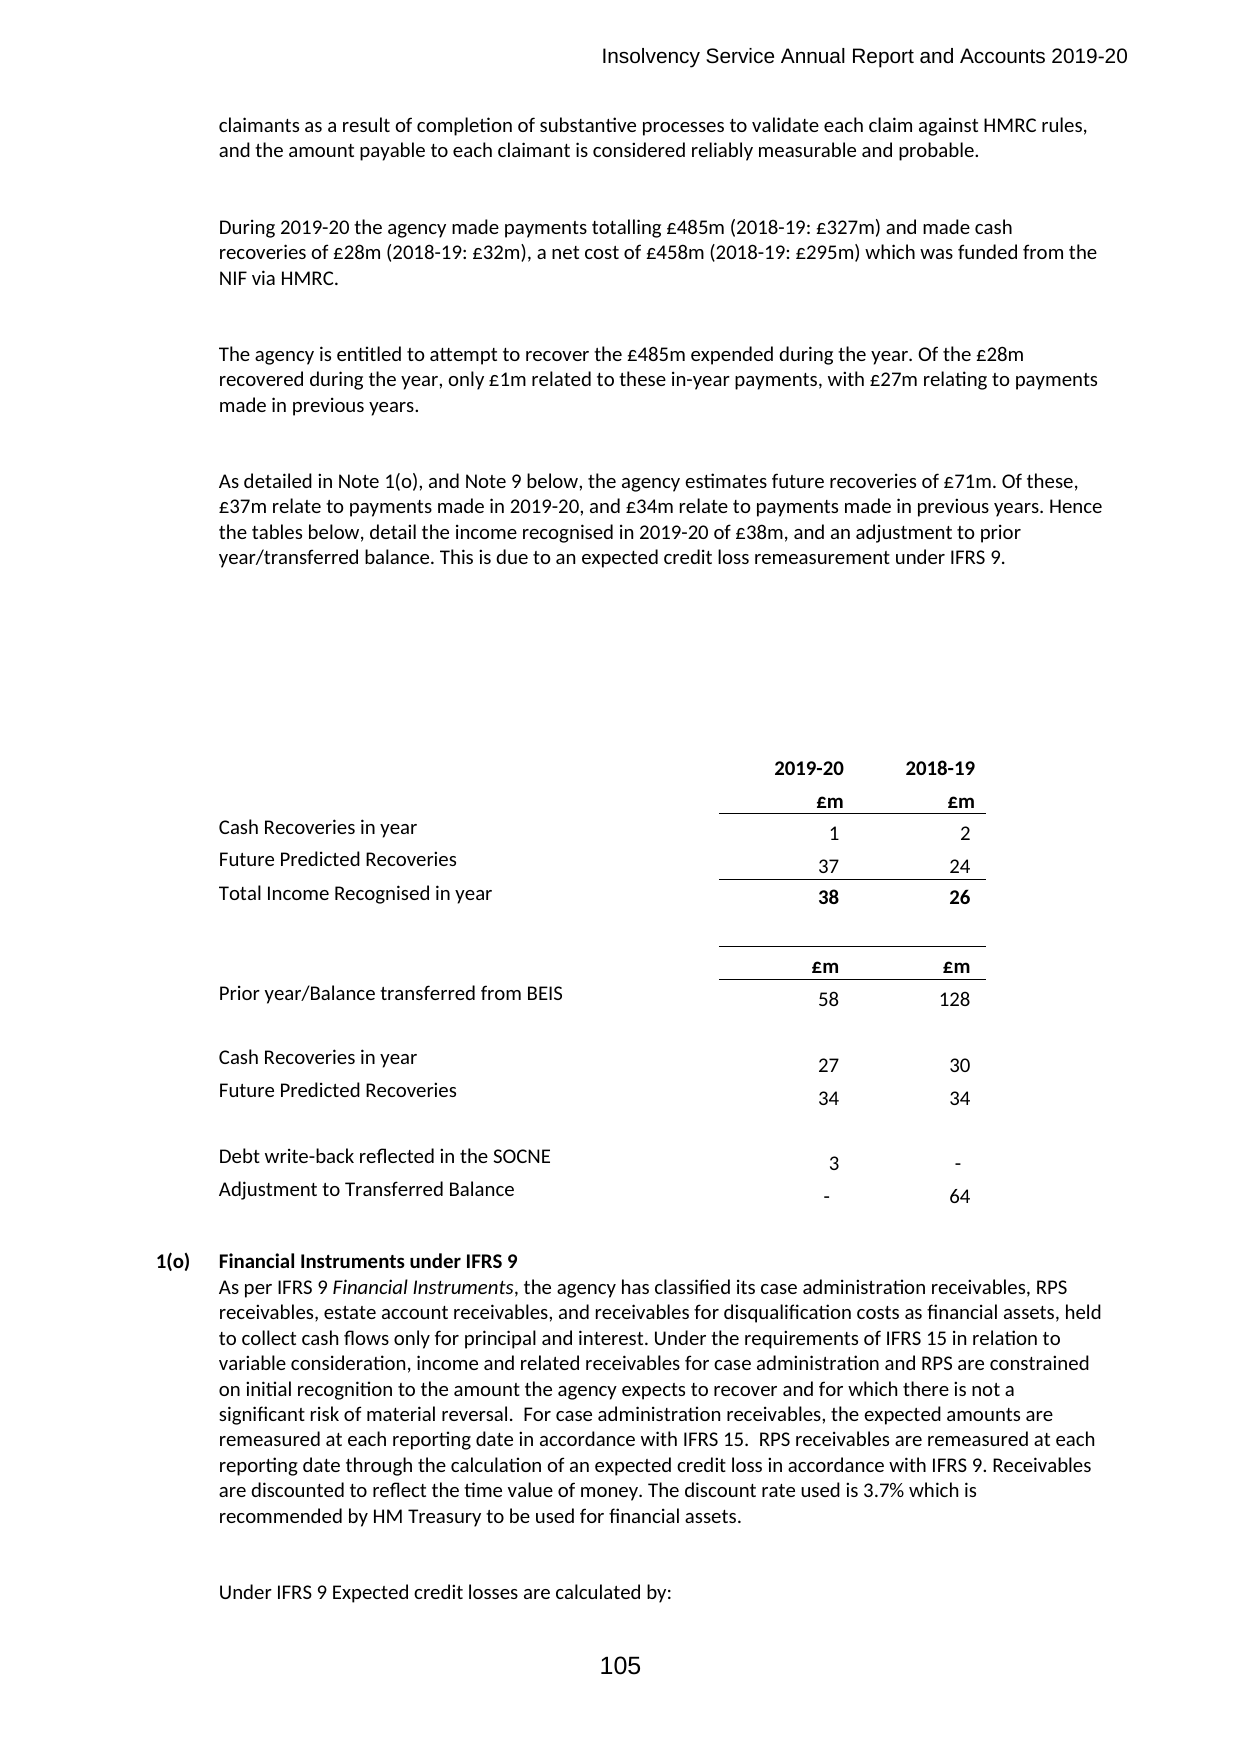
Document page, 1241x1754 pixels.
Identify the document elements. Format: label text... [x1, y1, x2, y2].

table_cell - [855, 1143, 986, 1176]
table_cell [986, 879, 1117, 913]
table_cell [855, 1012, 986, 1044]
table_cell As per IFRS 9 Financial Instruments, the agency has classified its case administration receivables, RPS receivables, estate account receivables, and receivables for disqualification costs as financial assets, held to collect cash flows only for principal and interest. Under the requirements of IFRS 15 in relation to variable consideration, income and related receivables for case administration and RPS are constrained on initial recognition to the amount the agency expects to recover and for which there is not a significant risk of material reversal. For case administration receivables, the expected amounts are remeasured at each reporting date in accordance with IFRS 15. RPS receivables are remeasured at each reporting date through the calculation of an expected credit loss in accordance with IFRS 9. Receivables are discounted to reflect the time value of money. The discount rate used is 3.7% which is recommended by HM Treasury to be used for financial assets. [208, 1274, 1117, 1579]
table_cell 2018-19 [855, 748, 986, 780]
table_cell [124, 112, 207, 214]
table_cell [124, 1209, 207, 1241]
table_cell The agency is entitled to attempt to recover the £485m expended during the year. Of the £28m recovered during the year, only £1m related to these in-year payments, with £27m relating to payments made in previous years. [208, 341, 1117, 468]
table_cell [208, 780, 334, 813]
table_cell [588, 879, 719, 913]
table_cell Prior year/Balance transferred from BEIS [208, 979, 588, 1012]
table_cell Cash Recoveries in year [208, 813, 588, 846]
table_cell [588, 979, 719, 1012]
table_cell [124, 780, 207, 813]
table_cell Future Predicted Recoveries [208, 846, 588, 879]
table_cell [588, 748, 719, 780]
table_cell [588, 1110, 719, 1143]
table_cell [855, 913, 986, 946]
table_cell 34 [719, 1077, 855, 1110]
table_cell [208, 946, 334, 979]
table_cell [124, 1077, 207, 1110]
table_cell 30 [855, 1045, 986, 1077]
table_cell [986, 913, 1117, 946]
table_cell [208, 1110, 334, 1143]
table_cell [124, 1110, 207, 1143]
table_cell 37 [719, 846, 855, 879]
table_cell [719, 1209, 855, 1241]
table_cell [366, 946, 460, 979]
table_cell £m [719, 780, 855, 813]
table_cell [124, 1176, 207, 1208]
table_cell £m [719, 947, 855, 979]
table_cell 64 [855, 1176, 986, 1208]
table_cell [124, 946, 207, 979]
table_cell [855, 1209, 986, 1241]
table_cell 128 [855, 980, 986, 1012]
table_cell 1 [719, 814, 855, 846]
table_cell Debt write-back reflected in the SOCNE [208, 1143, 588, 1176]
table_cell [124, 1012, 207, 1044]
table_cell £m [855, 780, 986, 813]
table_cell Future Predicted Recoveries [208, 1077, 588, 1110]
table_cell [124, 1579, 207, 1623]
table_cell [588, 946, 719, 979]
table_cell [208, 748, 334, 780]
table_cell [588, 1077, 719, 1110]
table_cell [366, 1209, 460, 1241]
table_cell [334, 1012, 366, 1044]
table_cell [986, 1110, 1117, 1143]
table_cell Cash Recoveries in year [208, 1045, 588, 1077]
table_cell [588, 1176, 719, 1208]
table_cell [986, 1012, 1117, 1044]
table_cell [460, 1110, 588, 1143]
table_cell 24 [855, 846, 986, 879]
table_cell [986, 1176, 1117, 1208]
table_cell [124, 846, 207, 879]
table_cell [986, 1209, 1117, 1241]
table_cell [366, 1012, 460, 1044]
table_cell [588, 1012, 719, 1044]
table_cell [986, 780, 1117, 813]
table_cell [334, 946, 366, 979]
table_cell [986, 946, 1117, 979]
table_cell [124, 214, 207, 341]
table_cell [208, 913, 334, 946]
table_cell [588, 1045, 719, 1077]
table_cell [208, 1012, 334, 1044]
table_cell Under IFRS 9 Expected credit losses are calculated by: [208, 1579, 1117, 1623]
table_cell During 2019-20 the agency made payments totalling £485m (2018-19: £327m) and made cash recoveries of £28m (2018-19: £32m), a net cost of £458m (2018-19: £295m) which was funded from the NIF via HMRC. [208, 214, 1117, 341]
table_cell [334, 1110, 366, 1143]
table_cell [986, 979, 1117, 1012]
table_cell [334, 1209, 366, 1241]
table_cell [588, 1143, 719, 1176]
table_cell [460, 748, 588, 780]
table_cell £m [855, 947, 986, 979]
table_cell [124, 468, 207, 748]
table_cell [334, 748, 366, 780]
table_cell [124, 979, 207, 1012]
table_cell [719, 913, 855, 946]
table_cell [986, 1077, 1117, 1110]
table_cell [855, 1110, 986, 1143]
table_cell [588, 913, 719, 946]
table_cell [986, 813, 1117, 846]
table_cell [460, 913, 588, 946]
table_cell 38 [719, 880, 855, 913]
table_cell [588, 813, 719, 846]
table_cell [588, 780, 719, 813]
table_cell [719, 1012, 855, 1044]
table_cell [124, 879, 207, 913]
table_cell 34 [855, 1077, 986, 1110]
table_cell claimants as a result of completion of substantive processes to validate each claim against HMRC rules, and the amount payable to each claimant is considered reliably measurable and probable. [208, 112, 1117, 214]
table_cell 1(o) [124, 1241, 207, 1274]
table_cell 27 [719, 1045, 855, 1077]
table_cell [588, 1209, 719, 1241]
table_header [112, 112, 1128, 1623]
table_cell [460, 780, 588, 813]
table_cell [334, 913, 366, 946]
table_cell 2 [855, 814, 986, 846]
table_cell [460, 946, 588, 979]
table_cell [366, 748, 460, 780]
table_cell [124, 913, 207, 946]
table_cell [366, 913, 460, 946]
table_cell [460, 1012, 588, 1044]
table_cell [366, 1110, 460, 1143]
table_cell 26 [855, 880, 986, 913]
table_cell [460, 1209, 588, 1241]
table_cell [124, 1143, 207, 1176]
table_cell [334, 780, 366, 813]
table_cell [124, 1045, 207, 1077]
table_cell [719, 1110, 855, 1143]
table_cell - [719, 1176, 855, 1208]
table_cell 2019-20 [719, 748, 855, 780]
table_cell [588, 846, 719, 879]
table_cell [986, 1143, 1117, 1176]
table_cell [124, 748, 207, 780]
table_cell [124, 1274, 207, 1579]
table_cell [986, 748, 1117, 780]
table_cell 3 [719, 1143, 855, 1176]
table_cell [124, 813, 207, 846]
table_cell 58 [719, 980, 855, 1012]
table_cell As detailed in Note 1(o), and Note 9 below, the agency estimates future recoveries of £71m. Of these, £37m relate to payments made in 2019-20, and £34m relate to payments made in previous years. Hence the tables below, detail the income recognised in 2019-20 of £38m, and an adjustment to prior year/transferred balance. This is due to an expected credit loss remeasurement under IFRS 9. [208, 468, 1117, 748]
table_cell Financial Instruments under IFRS 9 [208, 1241, 1117, 1274]
table_cell [366, 780, 460, 813]
table_cell [124, 341, 207, 468]
table_cell [986, 846, 1117, 879]
table_cell [986, 1045, 1117, 1077]
table_cell Total Income Recognised in year [208, 879, 588, 913]
table_cell Adjustment to Transferred Balance [208, 1176, 588, 1208]
table_cell [208, 1209, 334, 1241]
